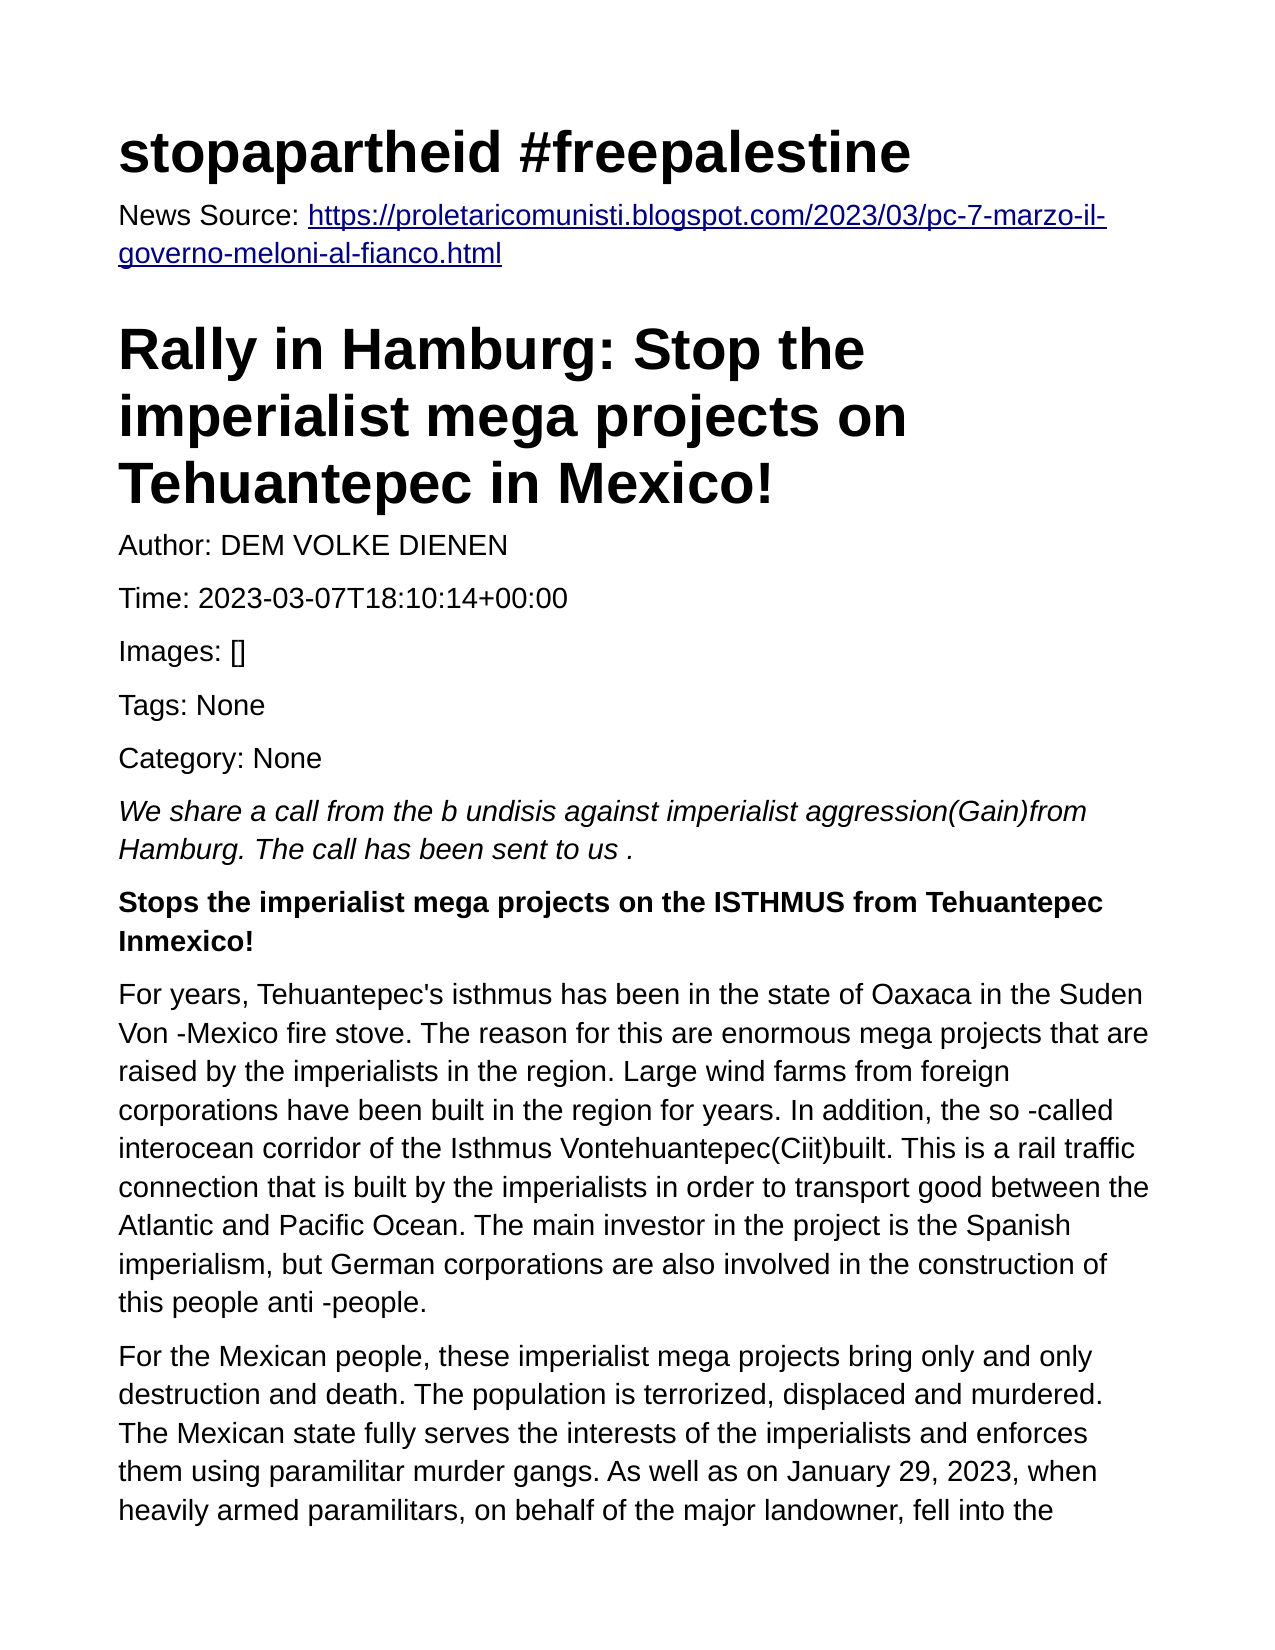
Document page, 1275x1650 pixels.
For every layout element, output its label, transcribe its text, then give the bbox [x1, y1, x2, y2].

text Tags: None [118, 687, 1157, 721]
text Stops the imperialist mega projects on the ISTHMUS from Tehuantepec Inmexico! [118, 885, 1157, 957]
text Time: 2023-03-07T18:10:14+00:00 [118, 581, 1157, 615]
text Author: DEM VOLKE DIENEN [118, 528, 1157, 562]
text Category: None [118, 741, 1157, 774]
text For years, Tehuantepec's isthmus has been in the state of Oaxaca in the Suden Von -Mexico fire stove. The reason for this are enormous mega projects that are raised by the imperialists in the region. Large wind farms from foreign corporations have been built in the region for years. In addition, the so -called interocean corridor of the Isthmus Vontehuantepec(Ciit)built. This is a rail traffic connection that is built by the imperialists in order to transport good between the Atlantic and Pacific Ocean. The main investor in the project is the Spanish imperialism, but German corporations are also involved in the construction of this people anti -people. [118, 977, 1157, 1319]
text News Source: https://proletaricomunisti.blogspot.com/2023/03/pc-7-marzo-il-governo-meloni-al-fianco.html [118, 198, 1157, 270]
text Images: [] [118, 634, 1157, 668]
subtitle Rally in Hamburg: Stop the imperialist mega projects on Tehuantepec in Mexico! [118, 314, 1157, 516]
text For the Mexican people, these imperialist mega projects bring only and only destruction and death. The population is terrorized, displaced and murdered. The Mexican state fully serves the interests of the imperialists and enforces them using paramilitar murder gangs. As well as on January 29, 2023, when heavily armed paramilitars, on behalf of the major landowner, fell into the [118, 1338, 1157, 1526]
text We share a call from the b undisis against imperialist aggression(Gain)from Hamburg. The call has been sent to us . [118, 794, 1157, 866]
subtitle stopapartheid #freepalestine [118, 118, 1157, 185]
